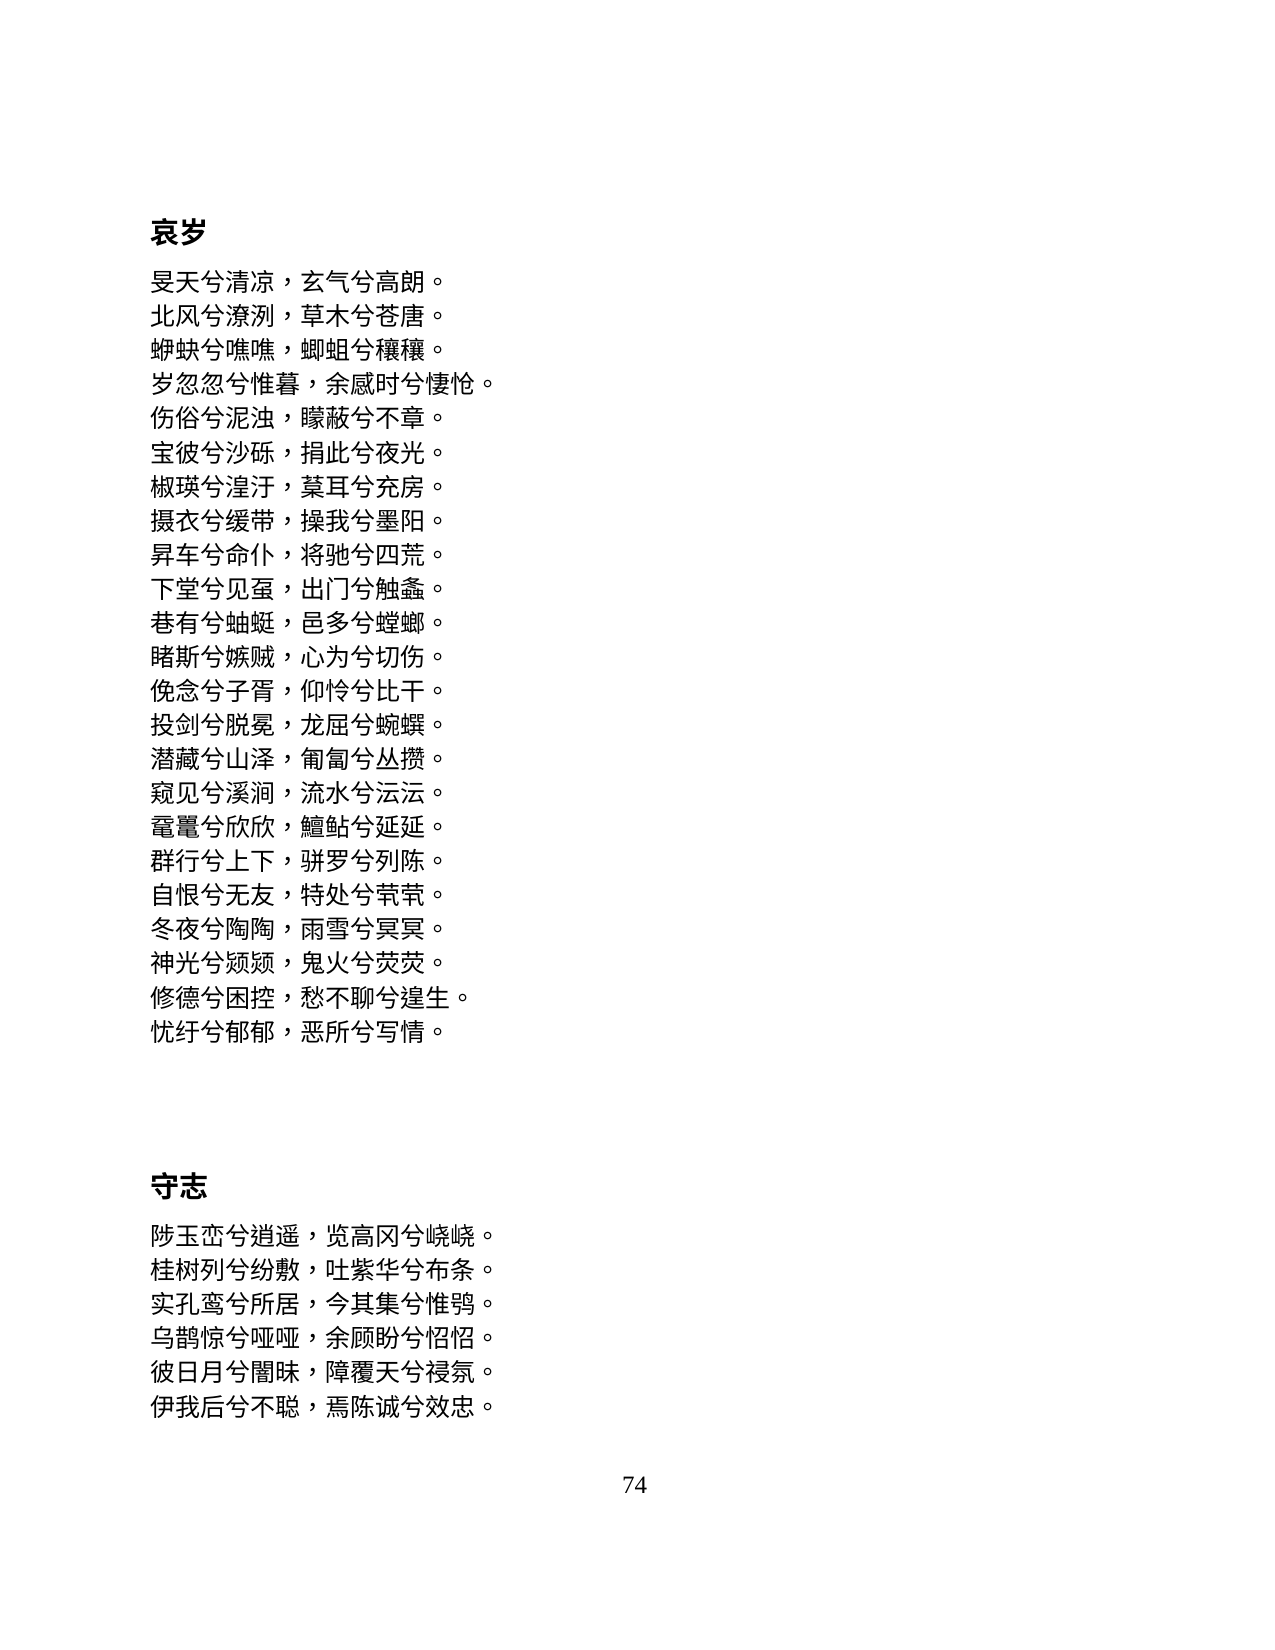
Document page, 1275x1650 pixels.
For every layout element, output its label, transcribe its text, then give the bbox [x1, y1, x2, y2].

text 旻天兮清凉，玄气兮高朗。 北风兮潦洌，草木兮苍唐。 蛜蚗兮噍噍，蝍蛆兮穰穰。 岁忽忽兮惟暮，余感时兮悽怆。 伤俗兮泥浊，矇蔽兮不章。 宝彼兮沙砾，捐此兮夜光。 椒瑛兮湟汙，葈耳兮充房。 摄衣兮缓带，操我兮墨阳。 昇车兮命仆，将驰兮四荒。 下堂兮见虿，出门兮触螽。 巷有兮蚰蜓，邑多兮螳螂。 睹斯兮嫉贼，心为兮切伤。 俛念兮子胥，仰怜兮比干。 投剑兮脱冕，龙屈兮蜿蟤。 潜藏兮山泽，匍匐兮丛攒。 窥见兮溪涧，流水兮沄沄。 鼋鼍兮欣欣，鱣鲇兮延延。 群行兮上下，骈罗兮列陈。 自恨兮无友，特处兮茕茕。 冬夜兮陶陶，雨雪兮冥冥。 神光兮颎颎，鬼火兮荧荧。 修德兮困控，愁不聊兮遑生。 忧纡兮郁郁，恶所兮写情。 [150, 265, 1125, 1048]
text 陟玉峦兮逍遥，览高冈兮峣峣。 桂树列兮纷敷，吐紫华兮布条。 实孔鸾兮所居，今其集兮惟鸮。 乌鹊惊兮哑哑，余顾盼兮怊怊。 彼日月兮闇昧，障覆天兮祲氛。 伊我后兮不聪，焉陈诚兮效忠。 [150, 1219, 1125, 1423]
subtitle 哀岁 [150, 213, 1125, 252]
subtitle 守志 [150, 1167, 1125, 1206]
